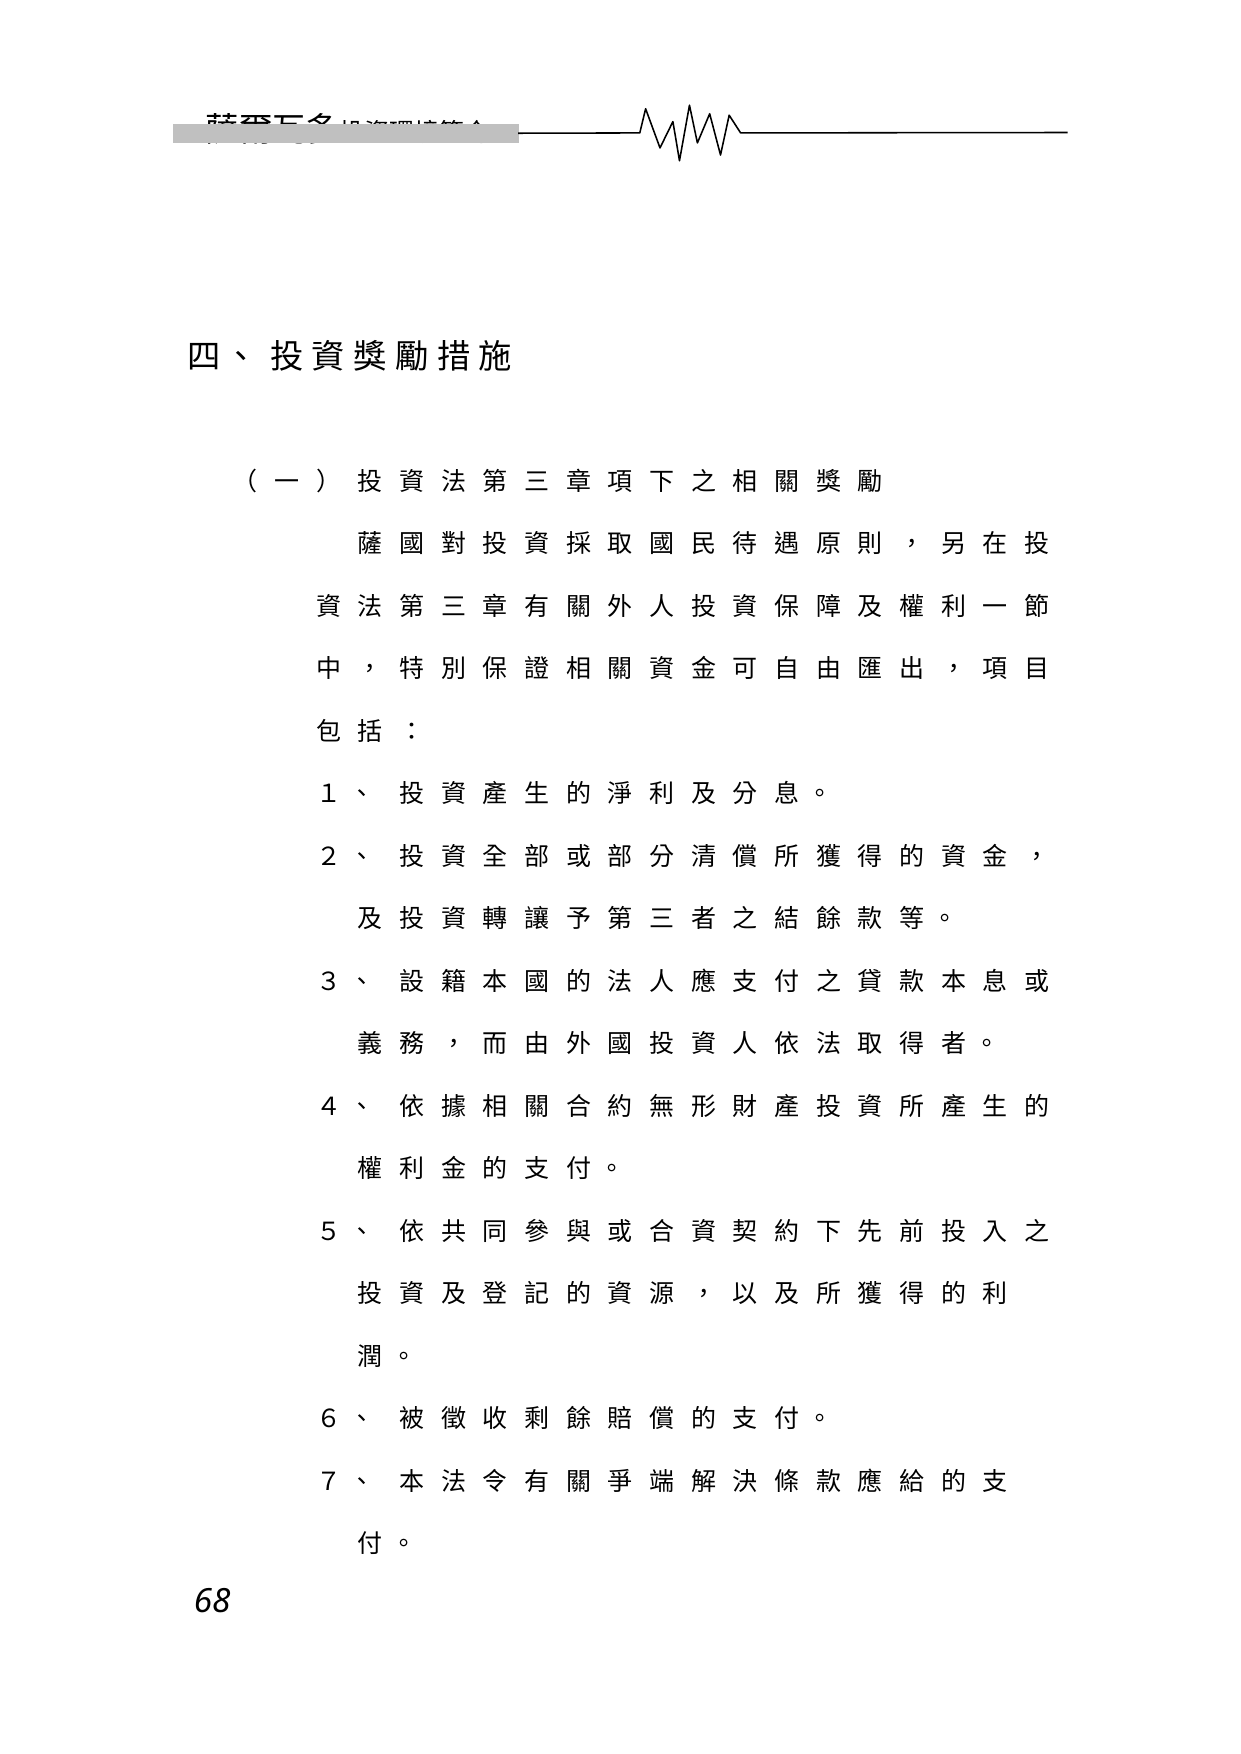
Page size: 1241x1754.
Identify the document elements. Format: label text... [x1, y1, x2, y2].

text ５、依共同參與或合資契約下先前投入之投資及登記的資源，以及所獲得的利潤。 [281, 1188, 1058, 1375]
text ２、投資全部或部分清償所獲得的資金，及投資轉讓予第三者之結餘款等。 [281, 813, 1058, 938]
text １、投資產生的淨利及分息。 [281, 750, 1058, 813]
text ４、依據相關合約無形財產投資所產生的權利金的支付。 [281, 1063, 1058, 1188]
text ７、本法令有關爭端解決條款應給的支付。 [281, 1438, 1058, 1563]
text 四、投資獎勵措施 [183, 313, 1058, 375]
text 薩國對投資採取國民待遇原則，另在投資法第三章有關外人投資保障及權利一節中，特別保證相關資金可自由匯出，項目包括： [281, 500, 1058, 750]
text ６、被徵收剩餘賠償的支付。 [281, 1375, 1058, 1438]
text （一）投資法第三章項下之相關獎勵 [207, 438, 1058, 500]
text ３、設籍本國的法人應支付之貸款本息或義務，而由外國投資人依法取得者。 [281, 938, 1058, 1063]
